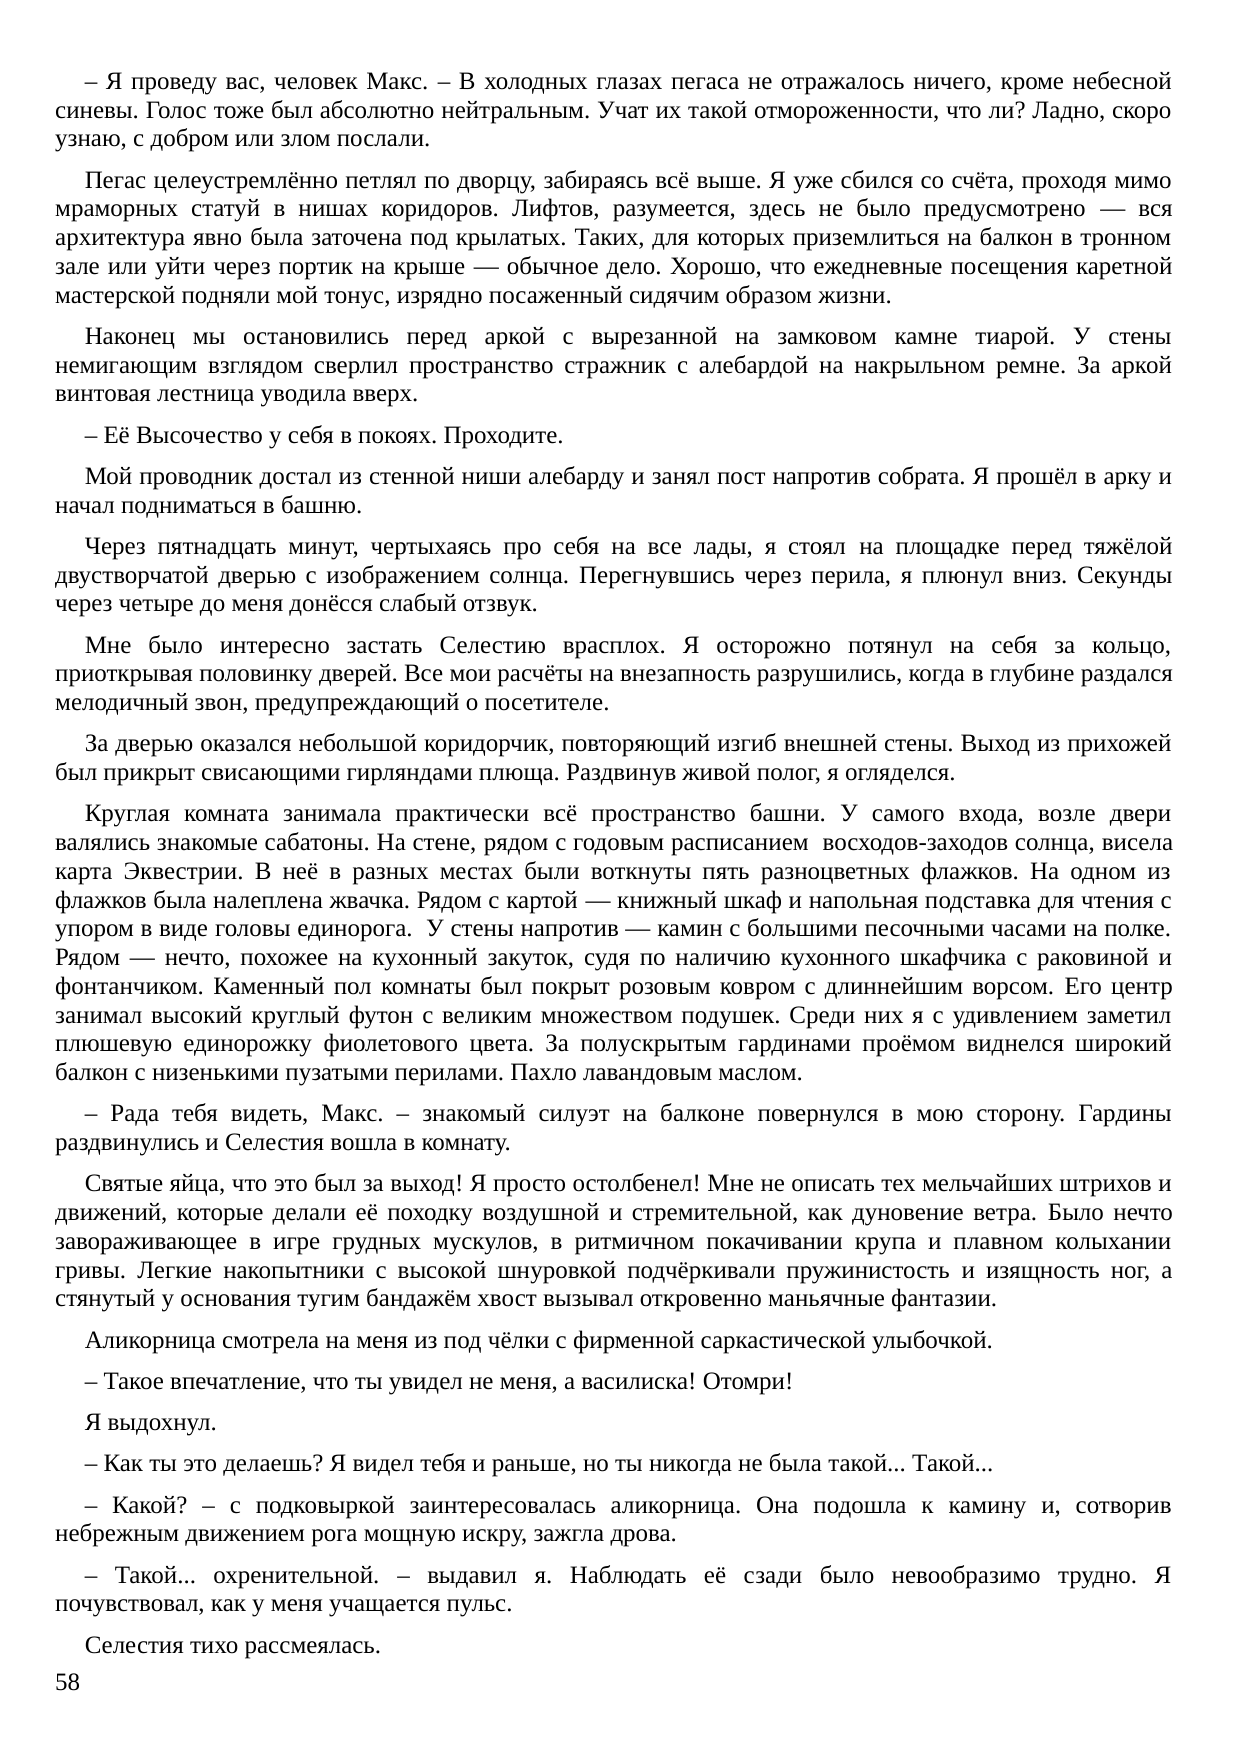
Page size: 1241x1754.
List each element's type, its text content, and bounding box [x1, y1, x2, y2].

text Аликорница смотрела на меня из под чёлки с фирменной саркастической улыбочкой. [55, 1325, 1173, 1353]
text – Её Высочество у себя в покоях. Проходите. [55, 420, 1173, 448]
text – Как ты это делаешь? Я видел тебя и раньше, но ты никогда не была такой... Такой... [55, 1448, 1173, 1477]
text Пегас целеустремлённо петлял по дворцу, забираясь всё выше. Я уже сбился со счёта, проходя мимо мраморных статуй в нишах коридоров. Лифтов, разумеется, здесь не было предусмотрено — вся архитектура явно была заточена под крылатых. Таких, для которых приземлиться на балкон в тронном зале или уйти через портик на крыше — обычное дело. Хорошо, что ежедневные посещения каретной мастерской подняли мой тонус, изрядно посаженный сидячим образом жизни. [55, 165, 1173, 308]
text Мой проводник достал из стенной ниши алебарду и занял пост напротив собрата. Я прошёл в арку и начал подниматься в башню. [55, 461, 1173, 518]
text – Какой? – с подковыркой заинтересовалась аликорница. Она подошла к камину и, сотворив небрежным движением рога мощную искру, зажгла дрова. [55, 1490, 1173, 1547]
text – Рада тебя видеть, Макс. – знакомый силуэт на балконе повернулся в мою сторону. Гардины раздвинулись и Селестия вошла в комнату. [55, 1098, 1173, 1156]
text Мне было интересно застать Селестию врасплох. Я осторожно потянул на себя за кольцо, приоткрывая половинку дверей. Все мои расчёты на внезапность разрушились, когда в глубине раздался мелодичный звон, предупреждающий о посетителе. [55, 630, 1173, 716]
text Я выдохнул. [55, 1407, 1173, 1436]
text Селестия тихо рассмеялась. [55, 1630, 1173, 1658]
text Через пятнадцать минут, чертыхаясь про себя на все лады, я стоял на площадке перед тяжёлой двустворчатой дверью с изображением солнца. Перегнувшись через перила, я плюнул вниз. Секунды через четыре до меня донёсся слабый отзвук. [55, 531, 1173, 617]
text Наконец мы остановились перед аркой с вырезанной на замковом камне тиарой. У стены немигающим взглядом сверлил пространство стражник с алебардой на накрыльном ремне. За аркой винтовая лестница уводила вверх. [55, 321, 1173, 407]
text – Такой... охренительной. – выдавил я. Наблюдать её сзади было невообразимо трудно. Я почувствовал, как у меня учащается пульс. [55, 1560, 1173, 1617]
text – Такое впечатление, что ты увидел не меня, а василиска! Отомри! [55, 1366, 1173, 1395]
text За дверью оказался небольшой коридорчик, повторяющий изгиб внешней стены. Выход из прихожей был прикрыт свисающими гирляндами плюща. Раздвинув живой полог, я огляделся. [55, 728, 1173, 786]
text Круглая комната занимала практически всё пространство башни. У самого входа, возле двери валялись знакомые сабатоны. На стене, рядом с годовым расписанием восходов-заходов солнца, висела карта Эквестрии. В неё в разных местах были воткнуты пять разноцветных флажков. На одном из флажков была налеплена жвачка. Рядом с картой — книжный шкаф и напольная подставка для чтения с упором в виде головы единорога. У стены напротив — камин с большими песочными часами на полке. Рядом — нечто, похожее на кухонный закуток, судя по наличию кухонного шкафчика с раковиной и фонтанчиком. Каменный пол комнаты был покрыт розовым ковром с длиннейшим ворсом. Его центр занимал высокий круглый футон с великим множеством подушек. Среди них я с удивлением заметил плюшевую единорожку фиолетового цвета. За полускрытым гардинами проёмом виднелся широкий балкон с низенькими пузатыми перилами. Пахло лавандовым маслом. [55, 798, 1173, 1086]
text Святые яйца, что это был за выход! Я просто остолбенел! Мне не описать тех мельчайших штрихов и движений, которые делали её походку воздушной и стремительной, как дуновение ветра. Было нечто завораживающее в игре грудных мускулов, в ритмичном покачивании крупа и плавном колыхании гривы. Легкие накопытники с высокой шнуровкой подчёркивали пружинистость и изящность ног, а стянутый у основания тугим бандажём хвост вызывал откровенно маньячные фантазии. [55, 1168, 1173, 1312]
text – Я проведу вас, человек Макс. – В холодных глазах пегаса не отражалось ничего, кроме небесной синевы. Голос тоже был абсолютно нейтральным. Учат их такой отмороженности, что ли? Ладно, скоро узнаю, с добром или злом послали. [55, 66, 1173, 152]
